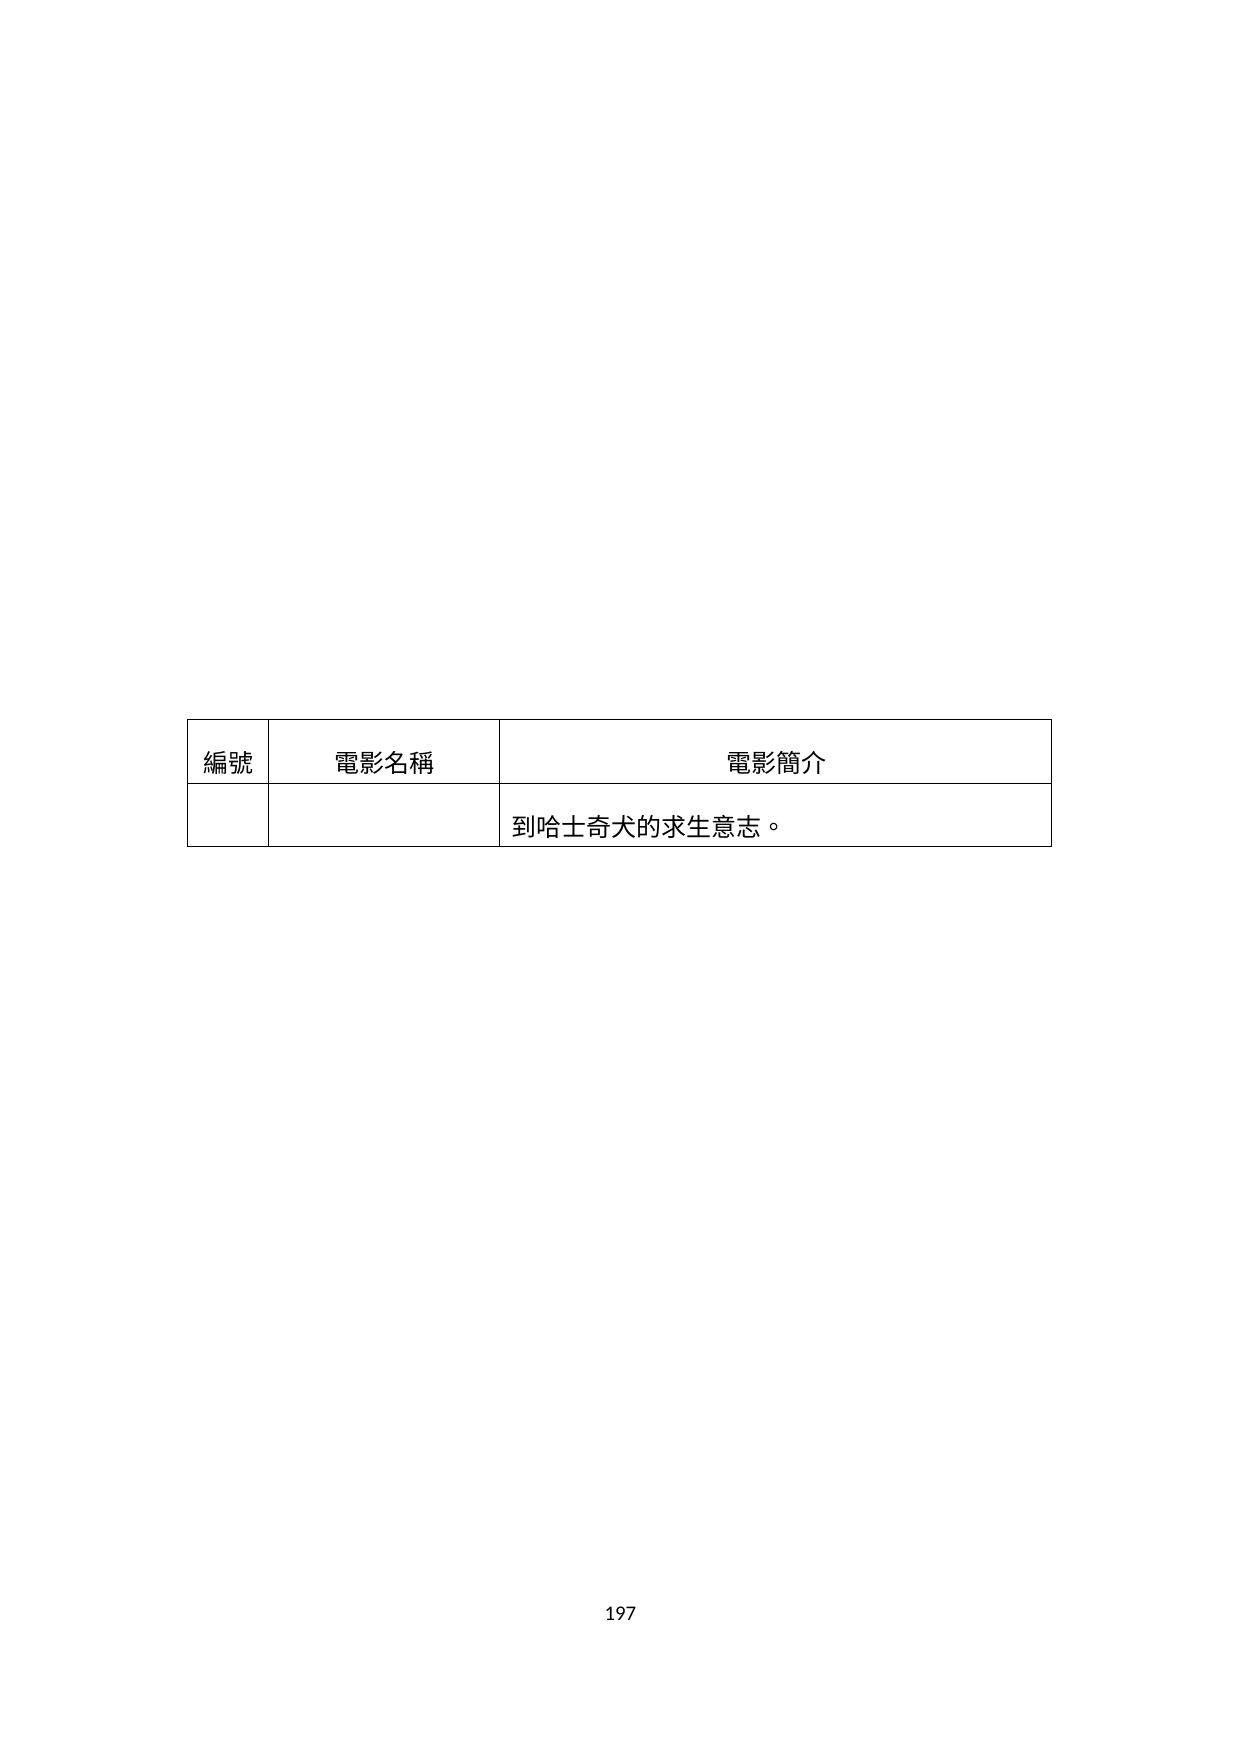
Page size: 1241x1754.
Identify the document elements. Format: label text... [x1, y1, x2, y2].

table_header 編號 [188, 720, 268, 783]
table_header 電影簡介 [500, 720, 1051, 783]
table_header 電影名稱 [269, 720, 499, 783]
table_cell [269, 784, 499, 846]
table_cell 到哈士奇犬的求生意志。 [500, 784, 1051, 846]
table_cell [188, 784, 268, 846]
